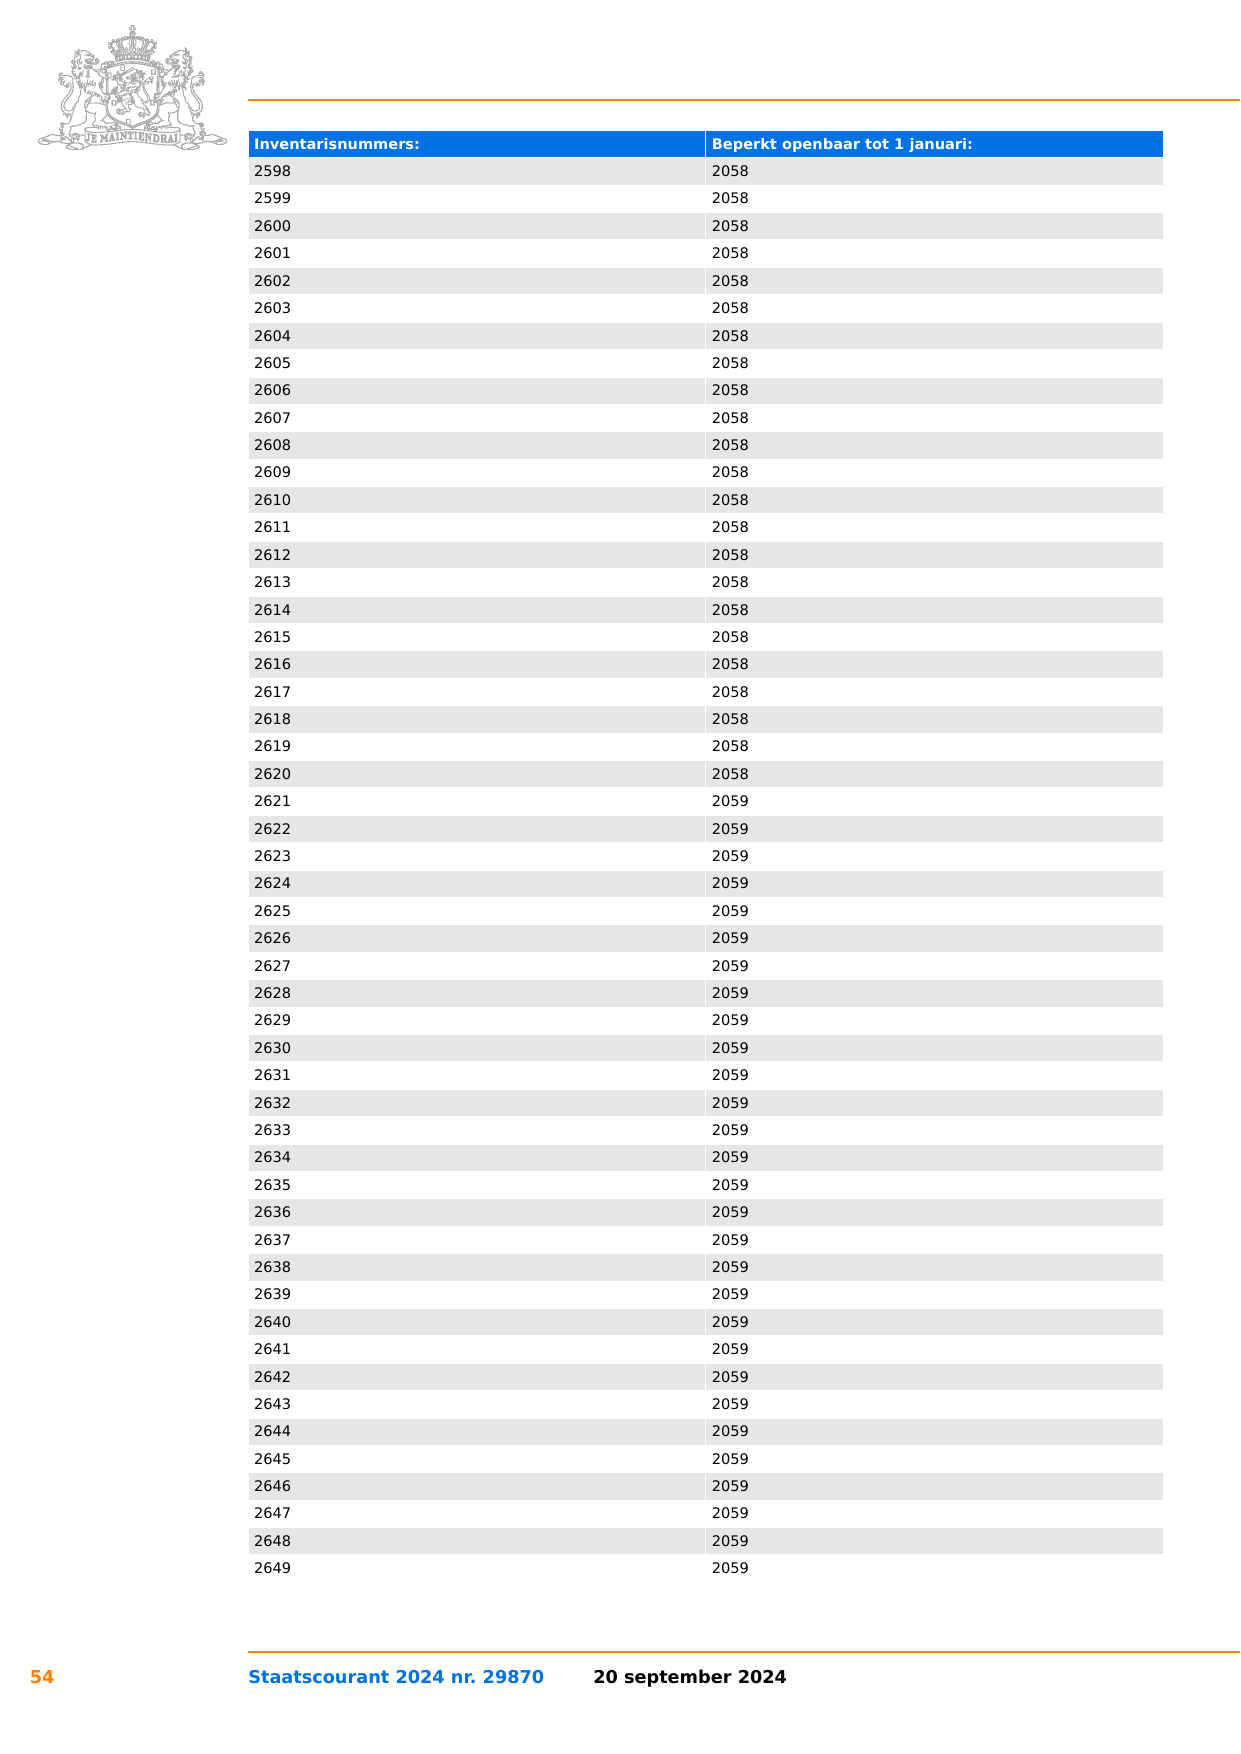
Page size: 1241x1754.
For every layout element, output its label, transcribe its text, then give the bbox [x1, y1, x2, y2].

table_cell 2058 [706, 213, 1163, 239]
table_cell 2059 [706, 1528, 1163, 1554]
table_cell 2058 [706, 515, 1163, 541]
table_cell 2058 [706, 679, 1163, 705]
table_cell 2622 [249, 816, 705, 842]
table_cell 2641 [249, 1336, 705, 1363]
table_cell 2630 [249, 1035, 705, 1061]
table_cell 2602 [249, 268, 705, 294]
picture [38, 25, 227, 150]
table_cell 2059 [706, 1063, 1163, 1089]
table_cell 2059 [706, 1364, 1163, 1390]
table_cell 2632 [249, 1090, 705, 1116]
table_cell 2059 [706, 1035, 1163, 1061]
table_cell 2637 [249, 1227, 705, 1253]
table_cell 2639 [249, 1282, 705, 1308]
table_cell 2604 [249, 323, 705, 349]
table_cell 2059 [706, 789, 1163, 815]
table_cell 2059 [706, 1227, 1163, 1253]
table_cell 2648 [249, 1528, 705, 1554]
table_cell 2059 [706, 1391, 1163, 1417]
table_cell 2614 [249, 597, 705, 623]
table_cell 2629 [249, 1008, 705, 1034]
table_cell 2640 [249, 1309, 705, 1335]
table_cell 2058 [706, 597, 1163, 623]
table_cell 2058 [706, 734, 1163, 760]
table_cell 2059 [706, 1008, 1163, 1034]
table_cell 2058 [706, 158, 1163, 185]
table_cell 2616 [249, 651, 705, 678]
table_cell 2606 [249, 378, 705, 404]
table_cell 2645 [249, 1446, 705, 1472]
table_cell 2058 [706, 323, 1163, 349]
table_cell 2059 [706, 925, 1163, 952]
table_cell 2599 [249, 186, 705, 212]
table_cell 2058 [706, 350, 1163, 376]
table_cell 2059 [706, 1473, 1163, 1500]
table_cell 2059 [706, 1336, 1163, 1363]
table_cell 2605 [249, 350, 705, 376]
table_cell 2058 [706, 295, 1163, 322]
table_cell 2058 [706, 487, 1163, 513]
table_cell 2059 [706, 1172, 1163, 1198]
table_cell 2058 [706, 241, 1163, 267]
table_cell 2059 [706, 980, 1163, 1007]
table_cell 2634 [249, 1145, 705, 1171]
table_cell 2642 [249, 1364, 705, 1390]
table_cell 2607 [249, 405, 705, 431]
table_cell 2058 [706, 761, 1163, 787]
table_cell 2059 [706, 1419, 1163, 1445]
table_cell 2059 [706, 1556, 1163, 1582]
table_cell 2649 [249, 1556, 705, 1582]
table_cell 2635 [249, 1172, 705, 1198]
table_cell 2058 [706, 460, 1163, 486]
table_cell 2625 [249, 898, 705, 924]
table_cell 2615 [249, 624, 705, 650]
table_cell 2058 [706, 378, 1163, 404]
table_cell 2058 [706, 651, 1163, 678]
table_cell 2058 [706, 542, 1163, 568]
table_cell 2059 [706, 871, 1163, 897]
table_cell 2058 [706, 624, 1163, 650]
table_cell 2058 [706, 569, 1163, 596]
table_cell 2059 [706, 1090, 1163, 1116]
table_cell 2603 [249, 295, 705, 322]
table_cell 2643 [249, 1391, 705, 1417]
table_cell 2059 [706, 1254, 1163, 1281]
table_cell 2059 [706, 1199, 1163, 1226]
table_cell 2621 [249, 789, 705, 815]
table_cell 2624 [249, 871, 705, 897]
table_cell 2618 [249, 706, 705, 733]
table_cell 2058 [706, 268, 1163, 294]
table_cell 2631 [249, 1063, 705, 1089]
table_cell 2627 [249, 953, 705, 979]
table_cell 2647 [249, 1501, 705, 1527]
table_cell 2619 [249, 734, 705, 760]
table_cell 2623 [249, 843, 705, 869]
table_cell 2644 [249, 1419, 705, 1445]
table_cell 2059 [706, 1501, 1163, 1527]
table_cell 2058 [706, 432, 1163, 459]
table_cell 2058 [706, 405, 1163, 431]
table_cell 2059 [706, 816, 1163, 842]
table_cell 2608 [249, 432, 705, 459]
table_cell 2059 [706, 953, 1163, 979]
table_cell 2626 [249, 925, 705, 952]
table_cell 2058 [706, 186, 1163, 212]
table_cell 2612 [249, 542, 705, 568]
table_cell 2609 [249, 460, 705, 486]
table_cell 2059 [706, 1446, 1163, 1472]
table_cell 2636 [249, 1199, 705, 1226]
table_cell 2620 [249, 761, 705, 787]
table_cell 2601 [249, 241, 705, 267]
table_cell 2628 [249, 980, 705, 1007]
table_cell 2598 [249, 158, 705, 185]
table_cell 2633 [249, 1117, 705, 1143]
table_cell 2610 [249, 487, 705, 513]
table_cell 2638 [249, 1254, 705, 1281]
table_cell 2059 [706, 1282, 1163, 1308]
table_cell 2059 [706, 843, 1163, 869]
table_header Beperkt openbaar tot 1 januari: [706, 131, 1163, 157]
table_cell 2059 [706, 1309, 1163, 1335]
table_cell 2059 [706, 898, 1163, 924]
table_cell 2611 [249, 515, 705, 541]
table_cell 2613 [249, 569, 705, 596]
table_header Inventarisnummers: [249, 131, 705, 157]
table_cell 2617 [249, 679, 705, 705]
table_cell 2059 [706, 1145, 1163, 1171]
table_cell 2600 [249, 213, 705, 239]
table_cell 2646 [249, 1473, 705, 1500]
table_cell 2058 [706, 706, 1163, 733]
table_cell 2059 [706, 1117, 1163, 1143]
